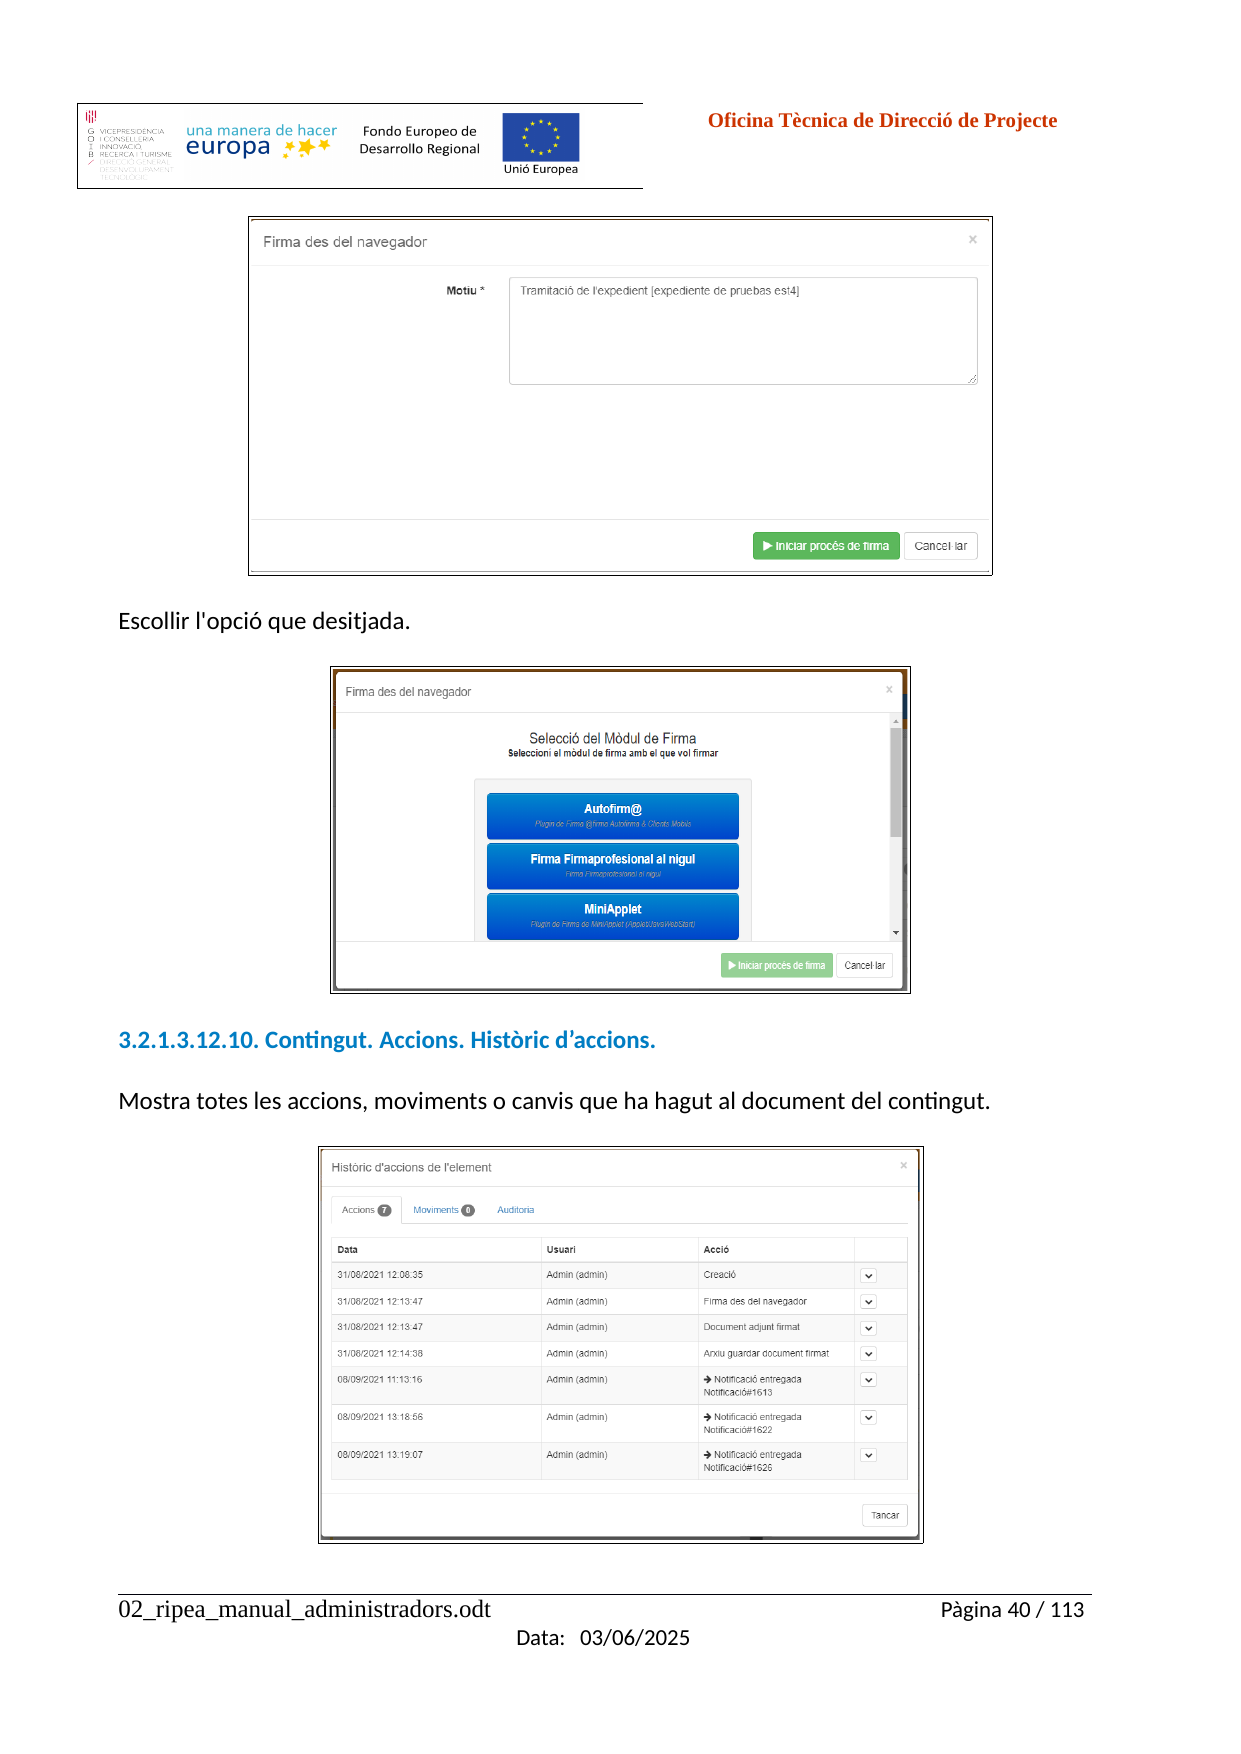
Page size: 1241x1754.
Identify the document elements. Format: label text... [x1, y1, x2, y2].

picture [332, 669, 908, 991]
text Escollir l'opció que desitjada. [118, 605, 1122, 636]
picture [184, 108, 585, 182]
picture [82, 108, 178, 182]
text Mostra totes les accions, moviments o canvis que ha hagut al document del contingut. [118, 1085, 1122, 1116]
picture [320, 1149, 920, 1540]
picture [251, 219, 989, 572]
subtitle 3.2.1.3.12.10. Contingut. Accions. Històric d’accions. [118, 1024, 1122, 1054]
